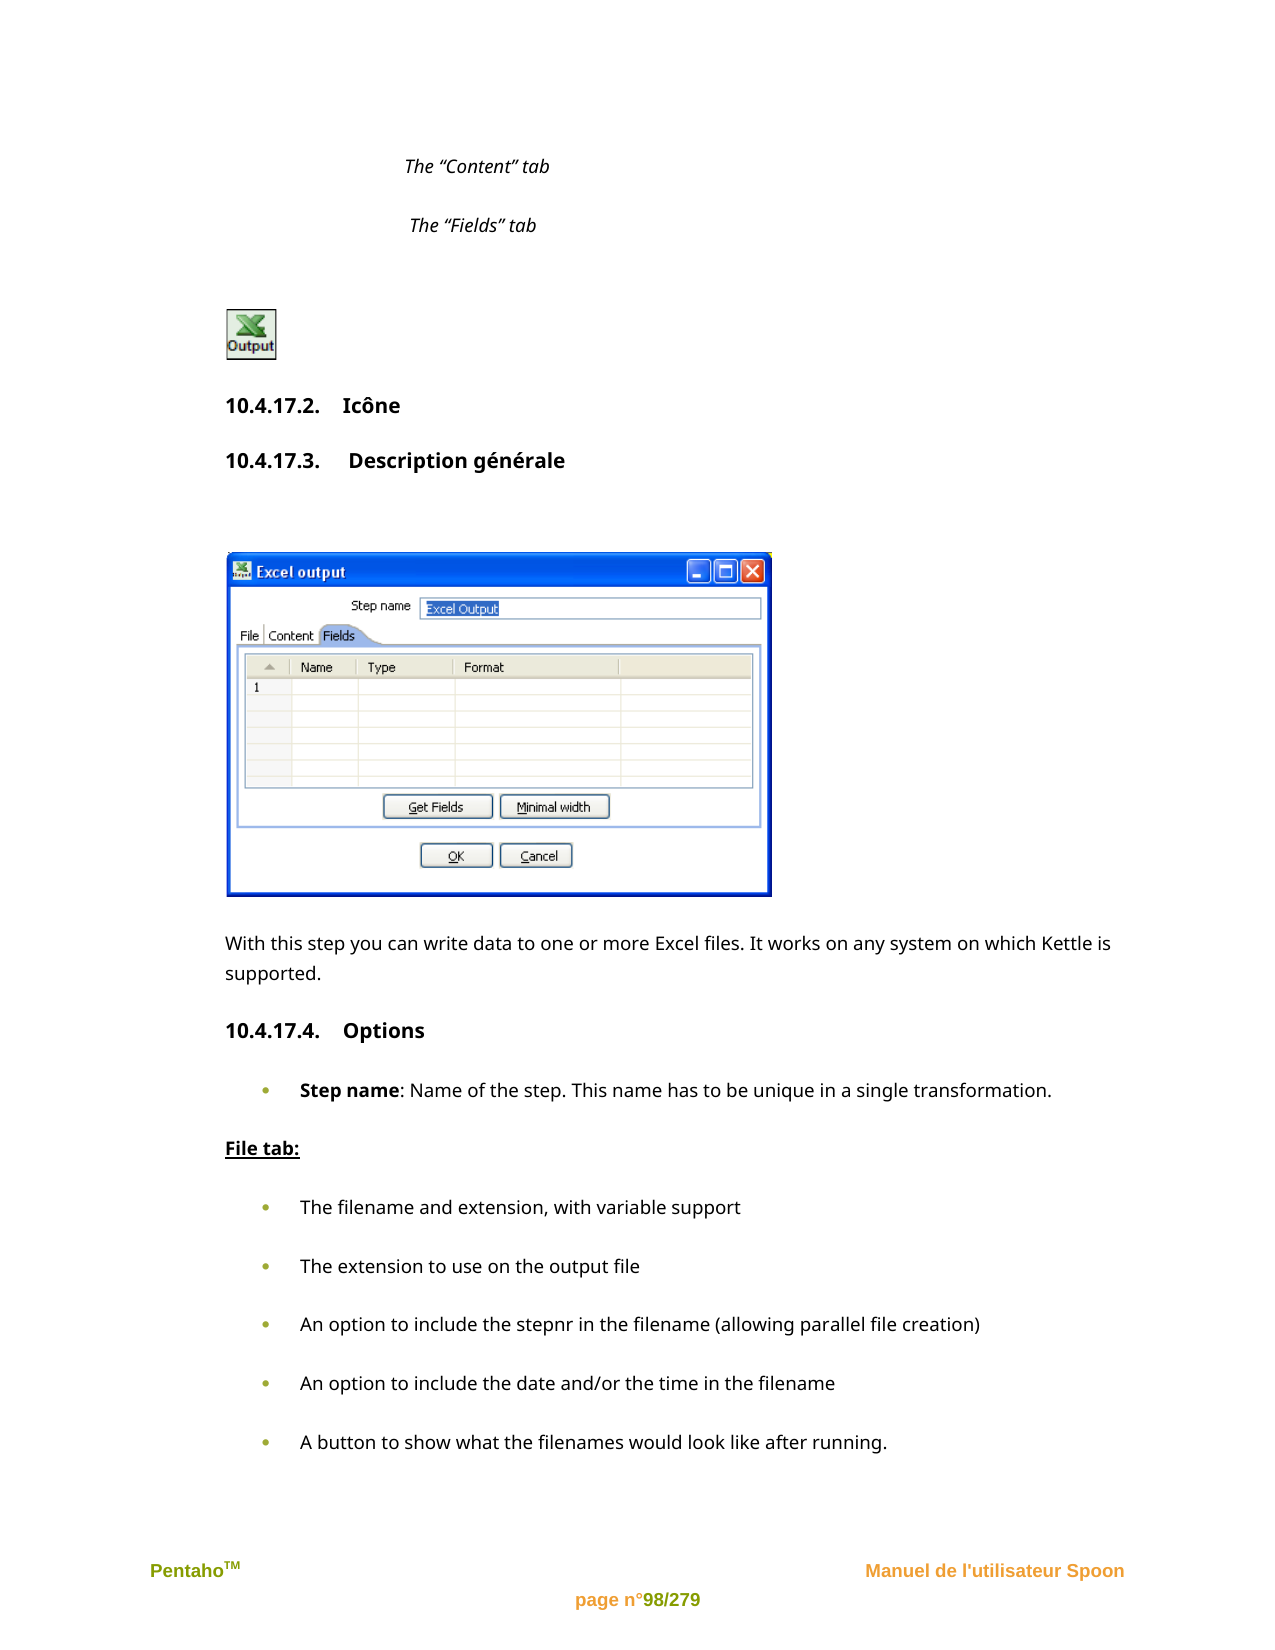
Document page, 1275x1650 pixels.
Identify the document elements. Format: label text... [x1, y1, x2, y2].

text The “Fields” tab [300, 209, 1125, 238]
list An option to include the date and/or the time in the filename [262, 1367, 1125, 1396]
subtitle Icône [225, 267, 1125, 420]
subtitle Options [225, 1015, 1125, 1044]
picture [226, 552, 772, 897]
list The filename and extension, with variable support [262, 1191, 1125, 1220]
subtitle Description générale [225, 445, 1125, 474]
list Step name: Name of the step. This name has to be unique in a single transformation. [262, 1074, 1125, 1103]
text File tab: [225, 1132, 1125, 1162]
picture [226, 309, 277, 360]
list The extension to use on the output file [262, 1250, 1125, 1279]
text With this step you can write data to one or more Excel files. It works on any system on which Kettle is supported. [225, 503, 1125, 986]
list An option to include the stepnr in the filename (allowing parallel file creation) [262, 1308, 1125, 1338]
text The “Content” tab [300, 150, 1125, 179]
list A button to show what the filenames would look like after running. [262, 1426, 1125, 1455]
